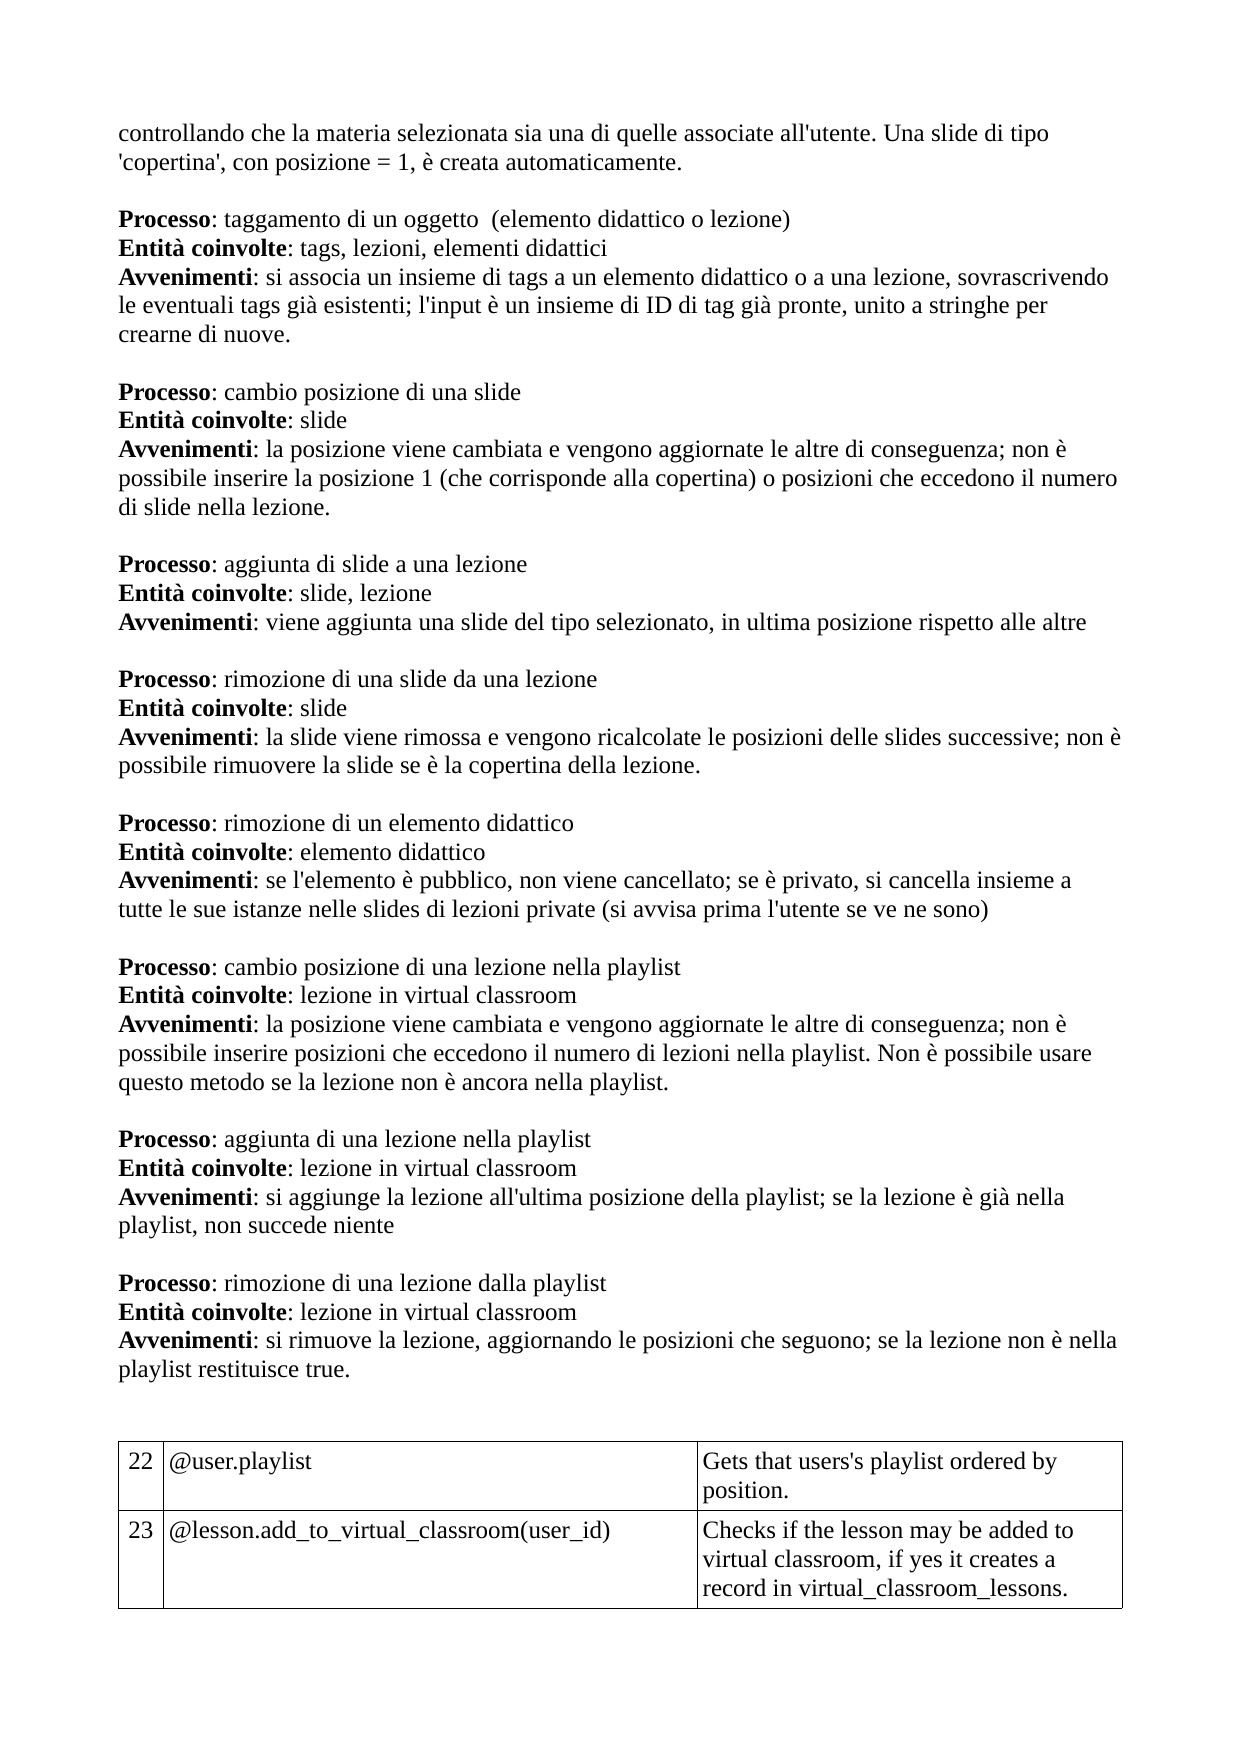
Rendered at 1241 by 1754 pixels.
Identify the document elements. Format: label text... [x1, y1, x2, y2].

text Avvenimenti: la posizione viene cambiata e vengono aggiornate le altre di conseguenza; non è possibile inserire la posizione 1 (che corrisponde alla copertina) o posizioni che eccedono il numero di slide nella lezione. [118, 434, 1122, 521]
table_cell 23 [119, 1511, 163, 1607]
text Entità coinvolte: lezione in virtual classroom [118, 1153, 1122, 1182]
text Entità coinvolte: slide [118, 406, 1122, 434]
text Avvenimenti: viene aggiunta una slide del tipo selezionato, in ultima posizione rispetto alle altre [118, 607, 1122, 636]
text Entità coinvolte: slide [118, 693, 1122, 722]
text Processo: cambio posizione di una lezione nella playlist [118, 952, 1122, 981]
text controllando che la materia selezionata sia una di quelle associate all'utente. Una slide di tipo 'copertina', con posizione = 1, è creata automaticamente. [118, 118, 1122, 176]
table_header Gets that users's playlist ordered by position. [698, 1442, 1122, 1510]
text Avvenimenti: si aggiunge la lezione all'ultima posizione della playlist; se la lezione è già nella playlist, non succede niente [118, 1182, 1122, 1239]
text Processo: aggiunta di slide a una lezione [118, 549, 1122, 578]
text Processo: cambio posizione di una slide [118, 377, 1122, 406]
text Entità coinvolte: slide, lezione [118, 578, 1122, 607]
text Avvenimenti: la slide viene rimossa e vengono ricalcolate le posizioni delle slides successive; non è possibile rimuovere la slide se è la copertina della lezione. [118, 722, 1122, 779]
text Entità coinvolte: lezione in virtual classroom [118, 981, 1122, 1009]
text Entità coinvolte: tags, lezioni, elementi didattici [118, 233, 1122, 262]
text Avvenimenti: si associa un insieme di tags a un elemento didattico o a una lezione, sovrascrivendo le eventuali tags già esistenti; l'input è un insieme di ID di tag già pronte, unito a stringhe per crearne di nuove. [118, 262, 1122, 348]
table_cell @lesson.add_to_virtual_classroom(user_id) [164, 1511, 697, 1607]
table_header @user.playlist [164, 1442, 697, 1510]
text Processo: aggiunta di una lezione nella playlist [118, 1124, 1122, 1153]
text Avvenimenti: si rimuove la lezione, aggiornando le posizioni che seguono; se la lezione non è nella playlist restituisce true. [118, 1326, 1122, 1383]
text Entità coinvolte: lezione in virtual classroom [118, 1297, 1122, 1326]
table_cell Checks if the lesson may be added to virtual classroom, if yes it creates a record in virtual_classroom_lessons. [698, 1511, 1122, 1607]
table_header 22 [119, 1442, 163, 1510]
text Processo: rimozione di una lezione dalla playlist [118, 1268, 1122, 1297]
text Entità coinvolte: elemento didattico [118, 837, 1122, 866]
text Processo: rimozione di una slide da una lezione [118, 664, 1122, 693]
text Processo: rimozione di un elemento didattico [118, 808, 1122, 837]
text Avvenimenti: la posizione viene cambiata e vengono aggiornate le altre di conseguenza; non è possibile inserire posizioni che eccedono il numero di lezioni nella playlist. Non è possibile usare questo metodo se la lezione non è ancora nella playlist. [118, 1009, 1122, 1096]
text Processo: taggamento di un oggetto (elemento didattico o lezione) [118, 204, 1122, 233]
text Avvenimenti: se l'elemento è pubblico, non viene cancellato; se è privato, si cancella insieme a tutte le sue istanze nelle slides di lezioni private (si avvisa prima l'utente se ve ne sono) [118, 866, 1122, 923]
